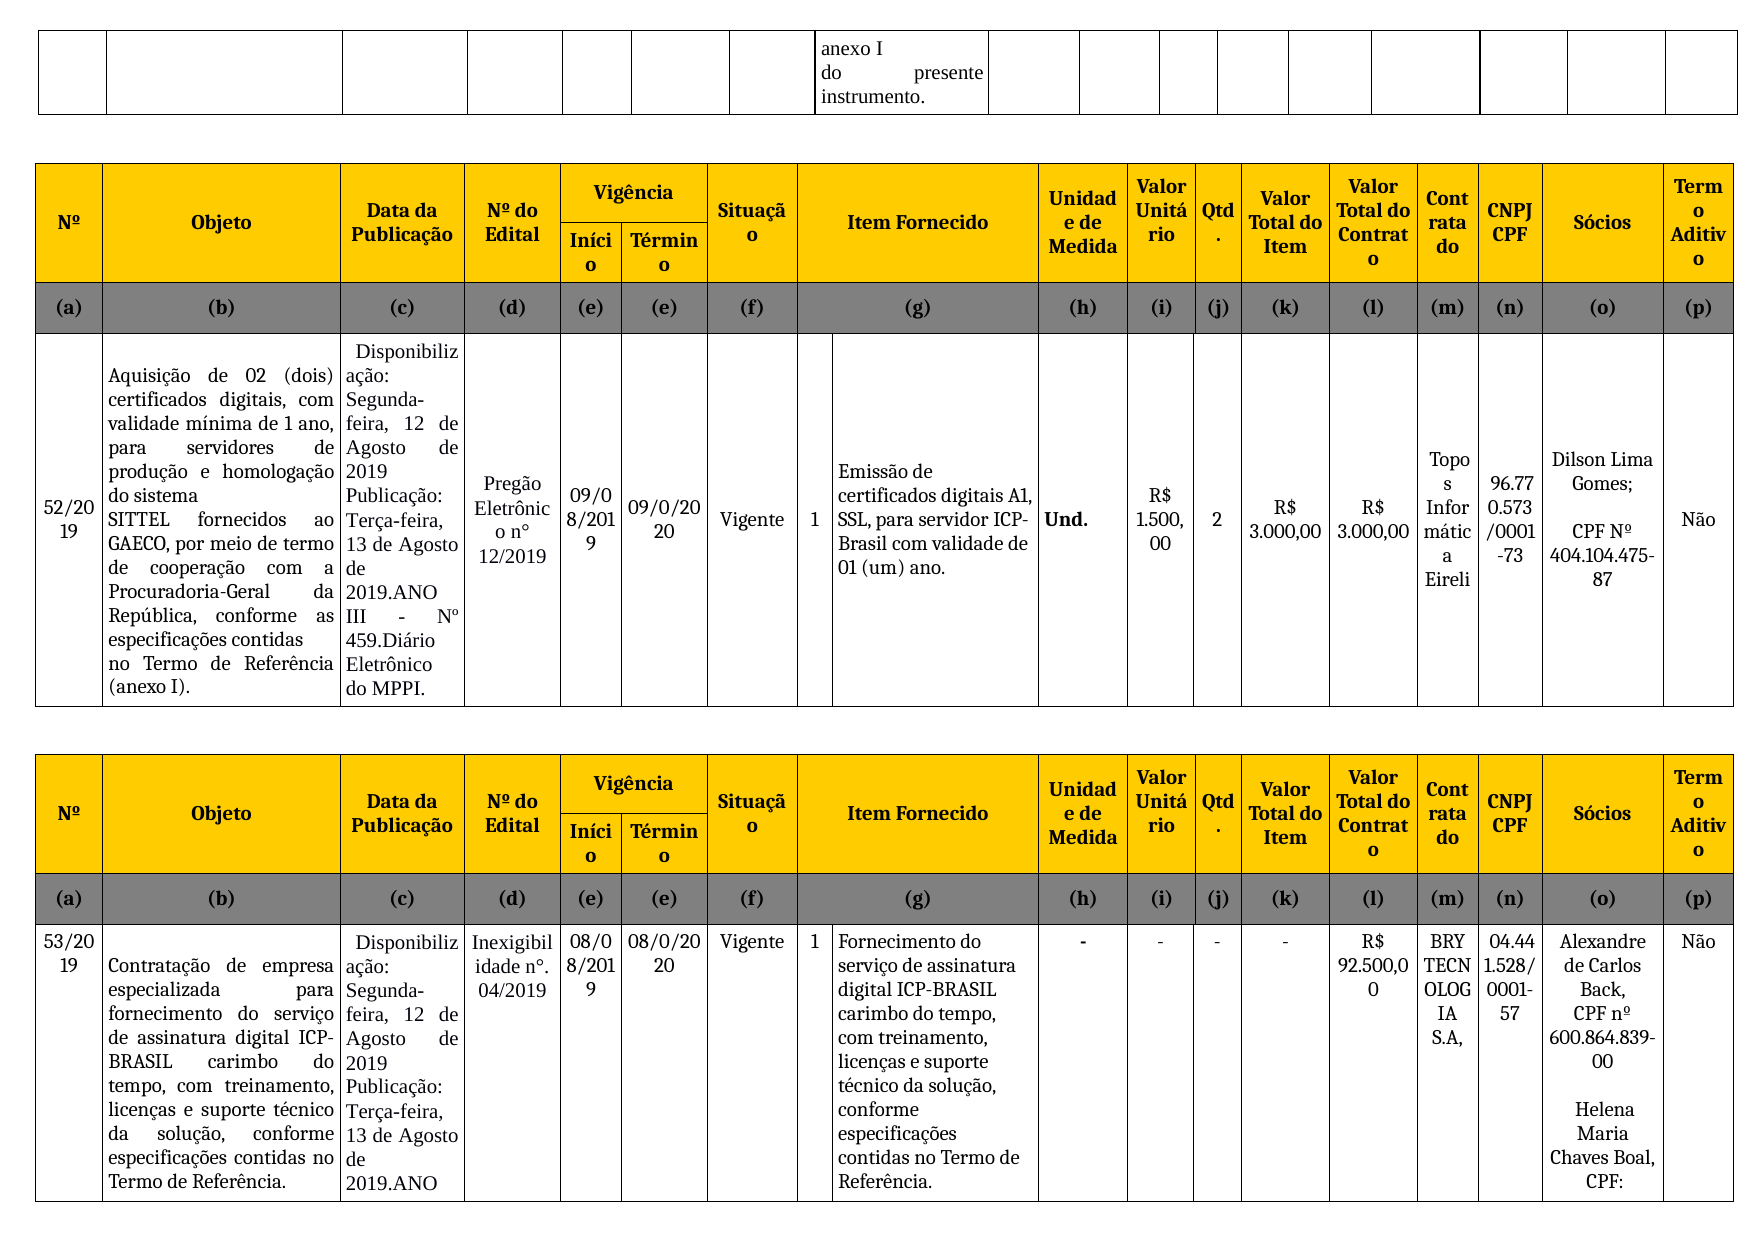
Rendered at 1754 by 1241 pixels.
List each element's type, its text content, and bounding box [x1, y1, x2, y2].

table_cell (d) [465, 874, 560, 924]
table_cell anexo I do presente instrumento. [816, 31, 988, 114]
table_cell (e) [561, 874, 621, 924]
table_cell (e) [622, 874, 707, 924]
table_header Item Fornecido [798, 755, 1038, 873]
table_cell Início [561, 814, 621, 873]
table_cell - [989, 31, 1079, 114]
table_cell Alexandre de Carlos Back, CPF nº 600.864.839-00 Helena Maria Chaves Boal, CPF: [1543, 925, 1663, 1201]
table_cell Fornecimento do serviço de assinatura digital ICP-BRASIL carimbo do tempo, com treinamento, licenças e suporte técnico da solução, conforme especificações contidas no Termo de Referência. [833, 925, 1038, 1201]
table_cell [1372, 31, 1479, 114]
table_header Data da Publicação [341, 755, 464, 873]
table_cell Topos Informática Eireli [1418, 334, 1478, 706]
table_cell - [1194, 925, 1241, 1201]
table_cell (b) [103, 874, 340, 924]
table_header Item Fornecido [798, 164, 1038, 282]
table_cell Término [622, 814, 707, 873]
table_header Valor Total do Item [1242, 755, 1329, 873]
table_cell [39, 31, 106, 114]
table_cell (j) [1196, 874, 1241, 924]
table_cell (p) [1664, 874, 1733, 924]
table_cell [563, 31, 631, 114]
table_cell [730, 31, 814, 114]
table_cell - [1160, 31, 1217, 114]
table_header Unidade de Medida [1039, 755, 1127, 873]
table_cell [1481, 31, 1567, 114]
table_header Objeto [103, 164, 340, 282]
table_cell Disponibilização: Segunda-feira, 12 de Agosto de 2019 Publicação: Terça-feira, 13 de Agosto de 2019.ANO [341, 925, 464, 1201]
table_header Termo Aditivo [1664, 164, 1733, 282]
table_cell Não [1664, 334, 1733, 706]
table_header Unidade de Medida [1039, 164, 1127, 282]
table_cell - [1242, 925, 1329, 1201]
table_cell 09/08/2019 [561, 334, 621, 706]
table_header Termo Aditivo [1664, 755, 1733, 873]
table_cell [343, 31, 467, 114]
table_cell (f) [708, 283, 797, 333]
table_cell (c) [341, 283, 464, 333]
table_cell [468, 31, 562, 114]
table_header Nº do Edital [465, 164, 560, 282]
table_cell (l) [1330, 874, 1417, 924]
table_cell (n) [1479, 874, 1542, 924]
table_cell (p) [1664, 283, 1733, 333]
table_cell (h) [1039, 874, 1127, 924]
table_cell Início [561, 223, 621, 282]
table_cell Vigente [708, 334, 797, 706]
table_cell Não [1664, 925, 1733, 1201]
table_cell - [1128, 925, 1193, 1201]
table_header Objeto [103, 755, 340, 873]
table_cell - [1080, 31, 1159, 114]
table_cell (o) [1543, 874, 1663, 924]
table_cell [107, 31, 342, 114]
table_header Valor Total do Contrato [1330, 164, 1417, 282]
table_cell (j) [1196, 283, 1241, 333]
table_header Valor Total do Contrato [1330, 755, 1417, 873]
table_cell 08/08/2019 [561, 925, 621, 1201]
table_cell (i) [1128, 874, 1195, 924]
table_cell 04.441.528/0001-57 [1479, 925, 1542, 1201]
table_cell R$ 92.500,00 [1330, 925, 1417, 1201]
table_cell - [1039, 925, 1127, 1201]
table_cell (l) [1330, 283, 1417, 333]
table_cell BRY TECNOLOGIA S.A, [1418, 925, 1478, 1201]
table_cell (a) [36, 874, 102, 924]
table_cell Vigente [708, 925, 797, 1201]
table_cell 52/2019 [36, 334, 102, 706]
table_header Contratado [1418, 755, 1478, 873]
table_cell (f) [708, 874, 797, 924]
table_cell (b) [103, 283, 340, 333]
table_cell R$ 3.000,00 [1242, 334, 1329, 706]
table_cell [1666, 31, 1737, 114]
table_cell 09/0/2020 [622, 334, 707, 706]
table_cell [632, 31, 729, 114]
table_cell Inexigibilidade n°. 04/2019 [465, 925, 560, 1201]
table_header Valor Unitário [1128, 164, 1195, 282]
table_cell 08/0/2020 [622, 925, 707, 1201]
table_header Valor Unitário [1128, 755, 1195, 873]
table_header Sócios [1543, 755, 1663, 873]
table_header Qtd. [1196, 164, 1241, 282]
table_cell 1 [798, 334, 832, 706]
table_header Situação [708, 164, 797, 282]
table_header Vigência [561, 164, 707, 222]
table_cell Disponibilização: Segunda-feira, 12 de Agosto de 2019 Publicação: Terça-feira, 13 de Agosto de 2019.ANO III - Nº 459.Diário Eletrônico do MPPI. [341, 334, 464, 706]
table_cell 96.770.573/0001-73 [1479, 334, 1542, 706]
table_cell (n) [1479, 283, 1542, 333]
table_cell (g) [798, 874, 1038, 924]
table_cell (m) [1418, 283, 1478, 333]
table_cell (e) [622, 283, 707, 333]
table_cell Und. [1039, 334, 1127, 706]
table_cell [1568, 31, 1665, 114]
table_header Qtd. [1196, 755, 1241, 873]
table_cell (e) [561, 283, 621, 333]
table_header Nº [36, 755, 102, 873]
table_header Contratado [1418, 164, 1478, 282]
table_cell (i) [1128, 283, 1195, 333]
table_header Data da Publicação [341, 164, 464, 282]
table_cell (c) [341, 874, 464, 924]
table_cell R$ 3.000,00 [1330, 334, 1417, 706]
table_cell [1289, 31, 1371, 114]
table_header Situação [708, 755, 797, 873]
table_header CNPJ CPF [1479, 164, 1542, 282]
table_cell (d) [465, 283, 560, 333]
table_cell 2 [1194, 334, 1241, 706]
table_header Nº do Edital [465, 755, 560, 873]
table_cell R$ 1.500,00 [1128, 334, 1193, 706]
table_cell 53/2019 [36, 925, 102, 1201]
table_cell (k) [1242, 283, 1329, 333]
table_cell (g) [798, 283, 1038, 333]
table_cell Término [622, 223, 707, 282]
table_header Valor Total do Item [1242, 164, 1329, 282]
table_cell - [1218, 31, 1288, 114]
table_cell (h) [1039, 283, 1127, 333]
table_cell (k) [1242, 874, 1329, 924]
table_cell 1 [798, 925, 832, 1201]
table_cell (m) [1418, 874, 1478, 924]
table_header Sócios [1543, 164, 1663, 282]
table_cell Dilson Lima Gomes; CPF Nº 404.104.475-87 [1543, 334, 1663, 706]
table_cell (a) [36, 283, 102, 333]
table_header Nº [36, 164, 102, 282]
table_header Vigência [561, 755, 707, 813]
table_cell Emissão de certificados digitais A1, SSL, para servidor ICP- Brasil com validade de 01 (um) ano. [833, 334, 1038, 706]
table_cell Aquisição de 02 (dois) certificados digitais, com validade mínima de 1 ano, para servidores de produção e homologação do sistema SITTEL fornecidos ao GAECO, por meio de termo de cooperação com a Procuradoria-Geral da República, conforme as especificações contidas no Termo de Referência (anexo I). [103, 334, 340, 706]
table_cell Pregão Eletrônico n° 12/2019 [465, 334, 560, 706]
table_cell Contratação de empresa especializada para fornecimento do serviço de assinatura digital ICP-BRASIL carimbo do tempo, com treinamento, licenças e suporte técnico da solução, conforme especificações contidas no Termo de Referência. [103, 925, 340, 1201]
table_cell (o) [1543, 283, 1663, 333]
table_header CNPJ CPF [1479, 755, 1542, 873]
